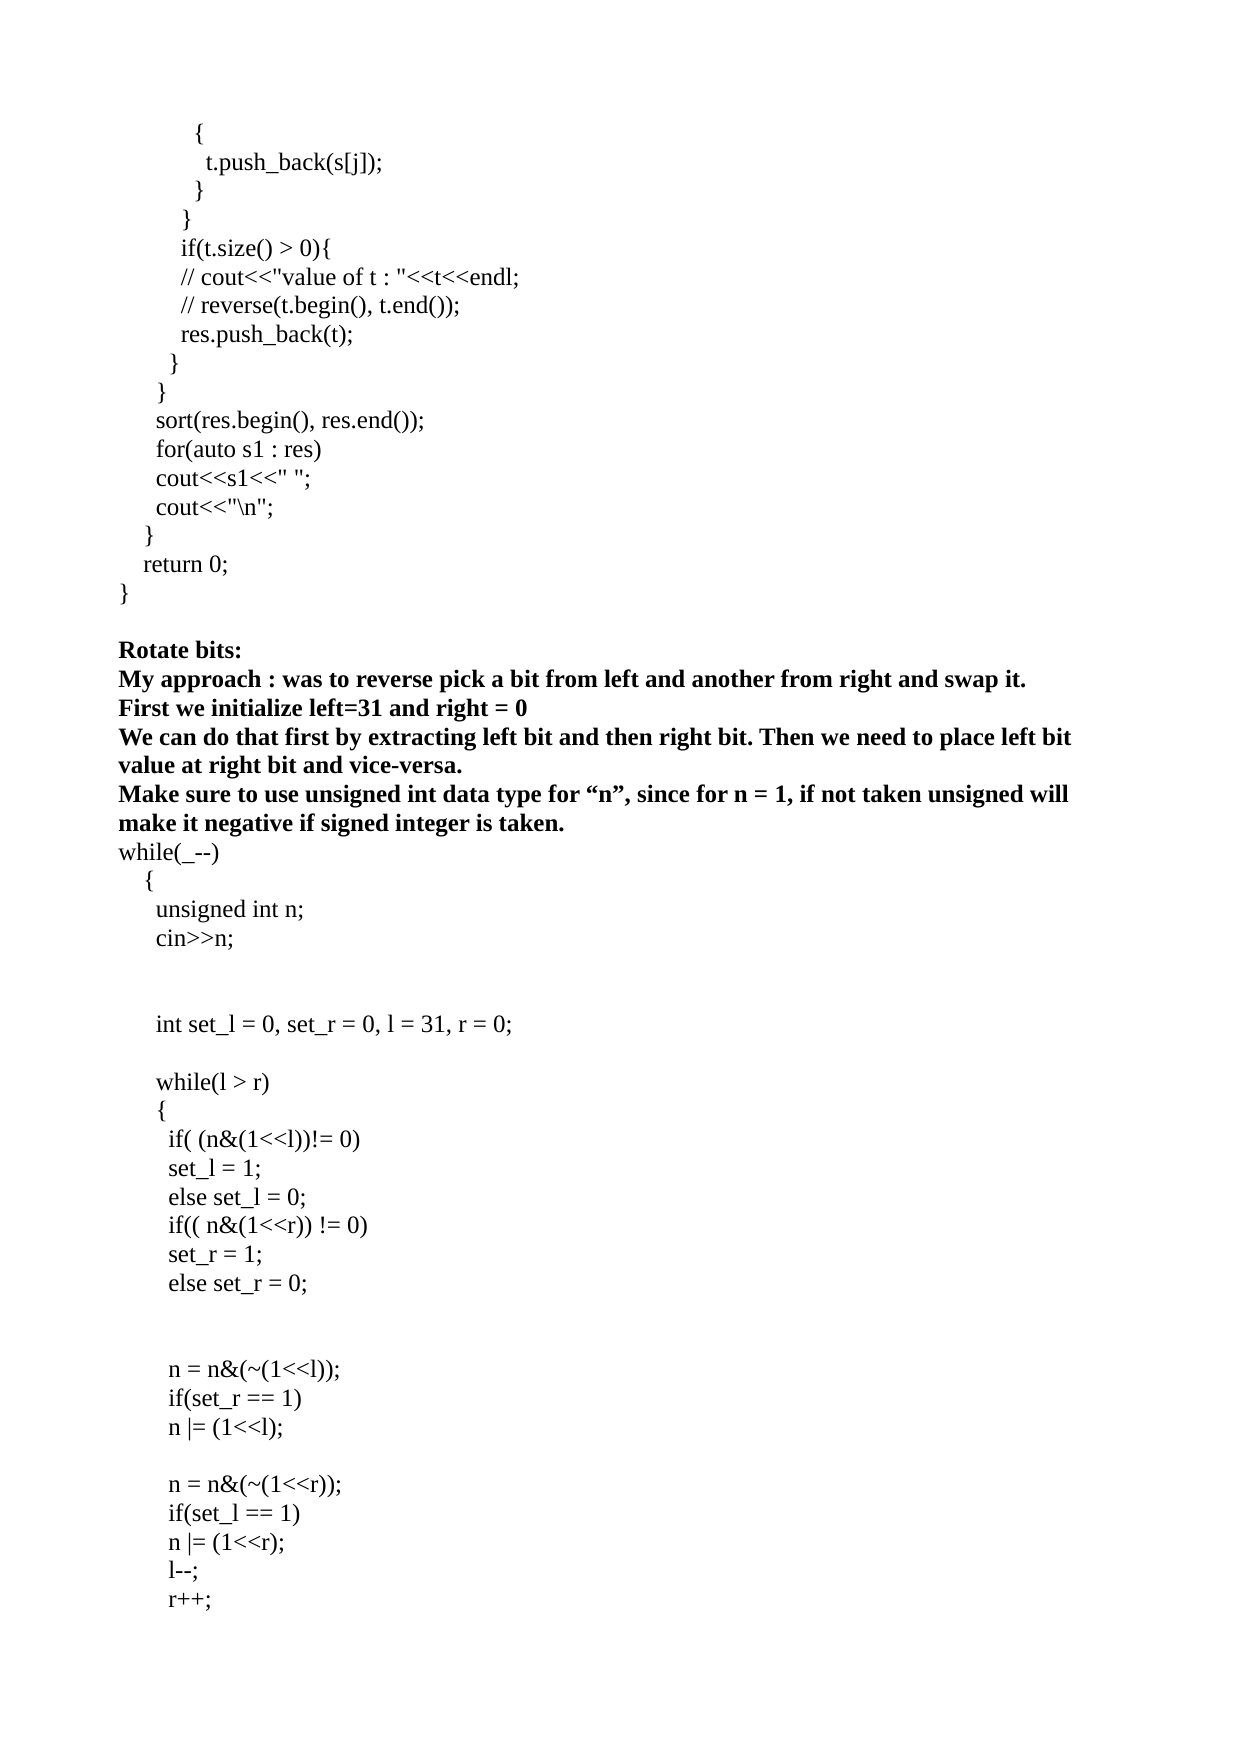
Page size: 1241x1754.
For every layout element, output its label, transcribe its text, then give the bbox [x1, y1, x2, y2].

text else set_l = 0; [118, 1182, 1122, 1211]
text if(t.size() > 0){ [118, 233, 1122, 262]
text if(( n&(1<<r)) != 0) [118, 1211, 1122, 1239]
text n = n&(~(1<<l)); [118, 1354, 1122, 1383]
text { [118, 866, 1122, 894]
text res.push_back(t); [118, 319, 1122, 348]
text } [118, 578, 1122, 607]
text n |= (1<<l); [118, 1412, 1122, 1441]
text sort(res.begin(), res.end()); [118, 406, 1122, 434]
text Make sure to use unsigned int data type for “n”, since for n = 1, if not taken unsigned will make it negative if signed integer is taken. [118, 779, 1122, 837]
text cout<<s1<<" "; [118, 463, 1122, 492]
text while(_--) [118, 837, 1122, 866]
text // reverse(t.begin(), t.end()); [118, 291, 1122, 319]
text } [118, 377, 1122, 406]
text for(auto s1 : res) [118, 434, 1122, 463]
text l--; [118, 1556, 1122, 1584]
text } [118, 521, 1122, 549]
text set_l = 1; [118, 1153, 1122, 1182]
text } [118, 176, 1122, 204]
text else set_r = 0; [118, 1268, 1122, 1297]
text My approach : was to reverse pick a bit from left and another from right and swap it. [118, 664, 1122, 693]
text if(set_l == 1) [118, 1498, 1122, 1527]
text unsigned int n; [118, 894, 1122, 923]
text if(set_r == 1) [118, 1383, 1122, 1412]
text { [118, 118, 1122, 147]
text int set_l = 0, set_r = 0, l = 31, r = 0; [118, 1009, 1122, 1038]
text n |= (1<<r); [118, 1527, 1122, 1556]
text Rotate bits: [118, 636, 1122, 664]
text set_r = 1; [118, 1239, 1122, 1268]
text t.push_back(s[j]); [118, 147, 1122, 176]
text cout<<"\n"; [118, 492, 1122, 521]
text r++; [118, 1584, 1122, 1613]
text { [118, 1096, 1122, 1124]
text while(l > r) [118, 1067, 1122, 1096]
text cin>>n; [118, 923, 1122, 952]
text We can do that first by extracting left bit and then right bit. Then we need to place left bit value at right bit and vice-versa. [118, 722, 1122, 779]
text // cout<<"value of t : "<<t<<endl; [118, 262, 1122, 291]
text } [118, 204, 1122, 233]
text n = n&(~(1<<r)); [118, 1469, 1122, 1498]
text First we initialize left=31 and right = 0 [118, 693, 1122, 722]
text } [118, 348, 1122, 377]
text if( (n&(1<<l))!= 0) [118, 1124, 1122, 1153]
text return 0; [118, 549, 1122, 578]
